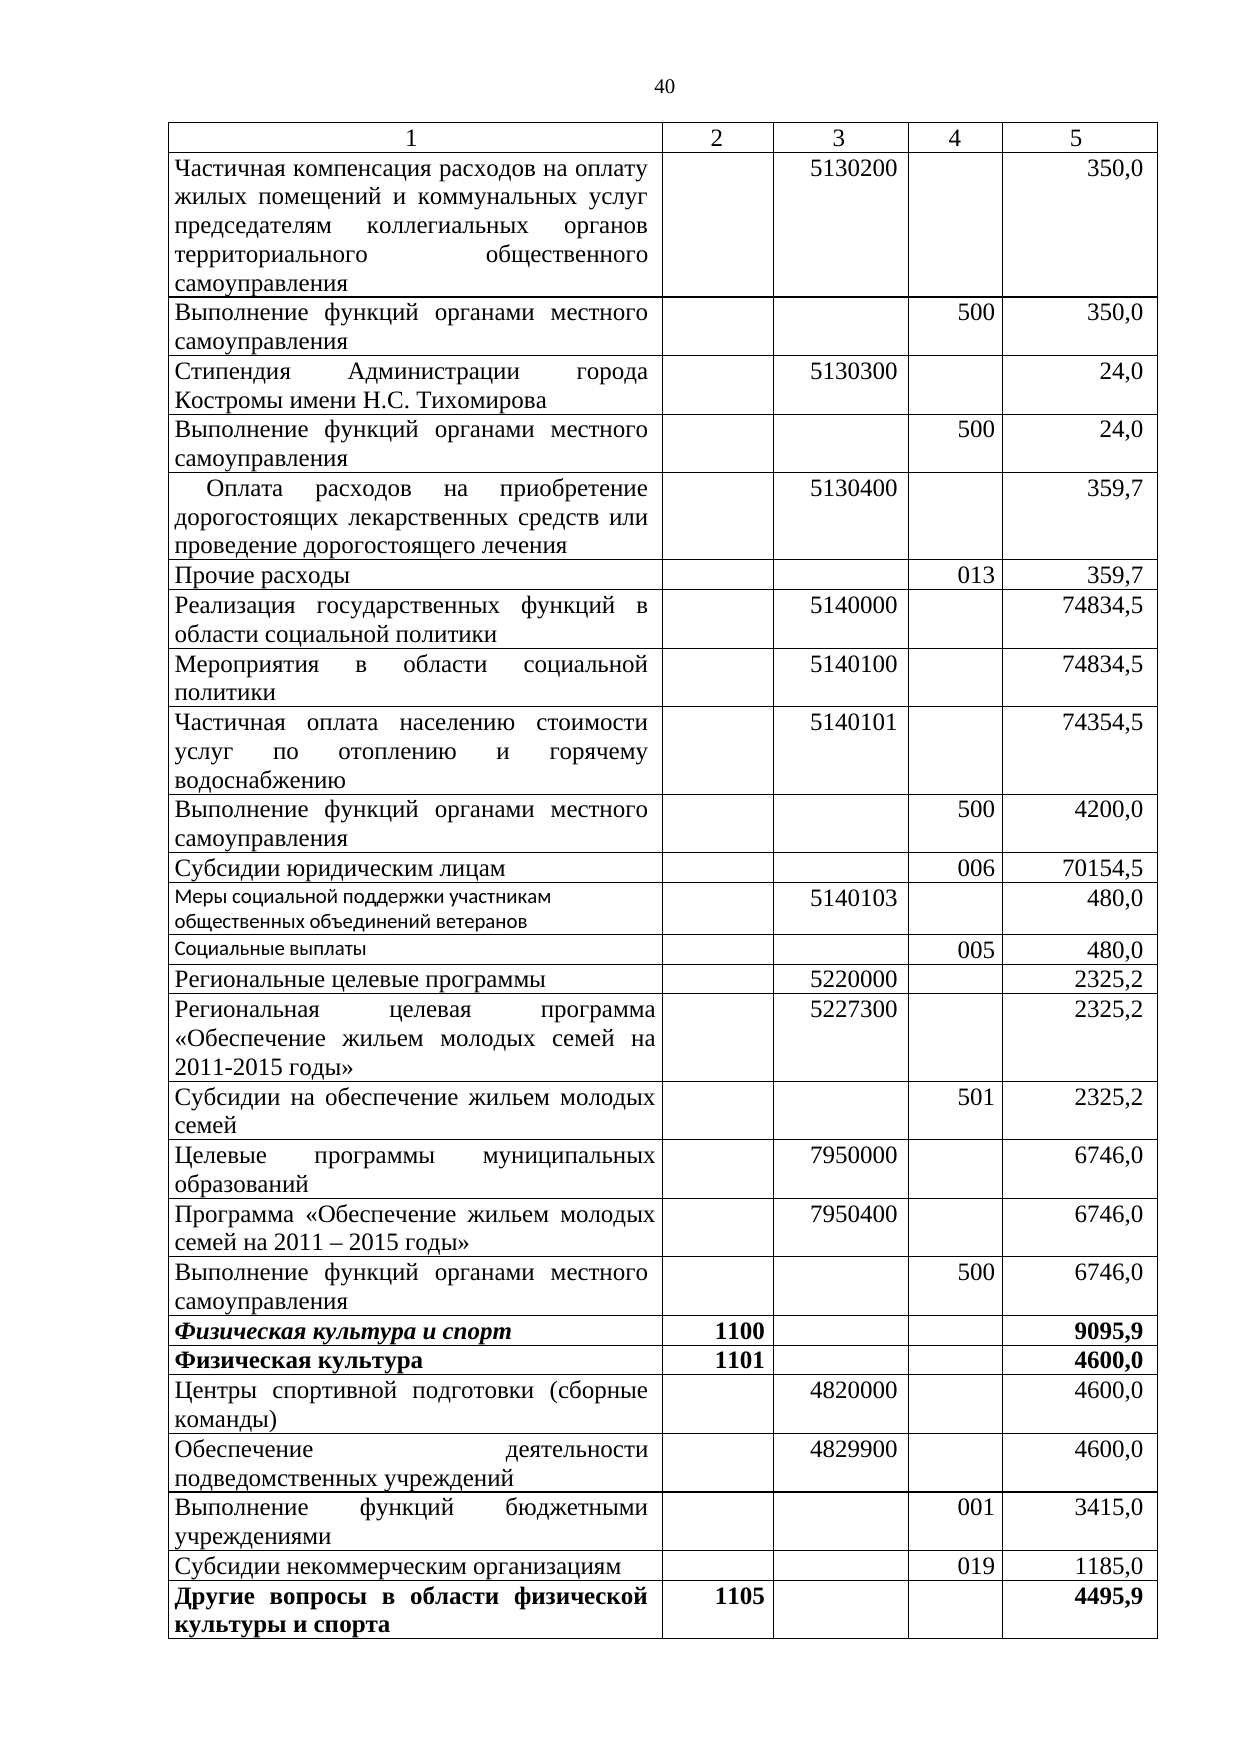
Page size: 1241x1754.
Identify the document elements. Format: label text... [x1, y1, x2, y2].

table_cell 4829900 [774, 1434, 908, 1491]
table_cell Стипендия Администрации города Костромы имени Н.С. Тихомирова [169, 356, 662, 413]
table_cell 5130400 [774, 473, 908, 559]
table_cell 1100 [663, 1316, 773, 1344]
table_cell 4600,0 [1003, 1434, 1157, 1491]
table_cell 5130300 [774, 356, 908, 413]
table_cell 5227300 [774, 994, 908, 1081]
table_header 2 [663, 123, 773, 152]
table_cell 6746,0 [1003, 1199, 1157, 1256]
table_cell 2325,2 [1003, 994, 1157, 1081]
table_cell 4200,0 [1003, 795, 1157, 852]
table_cell [1158, 1491, 1202, 1550]
table_cell Выполнение функций бюджетными учреждениями [169, 1493, 662, 1550]
table_cell 480,0 [1003, 935, 1157, 963]
table_cell [774, 935, 908, 963]
table_cell [1158, 706, 1202, 793]
table_cell [774, 853, 908, 882]
table_cell 501 [909, 1082, 1002, 1139]
table_cell [1158, 1374, 1202, 1433]
table_cell [774, 415, 908, 472]
table_cell 359,7 [1003, 560, 1157, 589]
table_cell Региональная целевая программа «Обеспечение жильем молодых семей на 2011-2015 годы» [169, 994, 662, 1081]
table_header 1 [169, 123, 662, 152]
table_cell 6746,0 [1003, 1140, 1157, 1198]
table_cell 9095,9 [1003, 1316, 1157, 1344]
table_cell Реализация государственных функций в области социальной политики [169, 590, 662, 648]
table_cell 500 [909, 415, 1002, 472]
table_header [1158, 122, 1202, 152]
table_cell [663, 1199, 773, 1256]
table_cell 019 [909, 1551, 1002, 1580]
table_cell [909, 153, 1002, 296]
table_cell [909, 649, 1002, 706]
table_cell [1158, 1315, 1202, 1344]
table_cell [774, 1493, 908, 1550]
table_cell [909, 1140, 1002, 1198]
table_header 4 [909, 123, 1002, 152]
table_cell [1158, 1433, 1202, 1491]
table_cell 359,7 [1003, 473, 1157, 559]
table_cell [1158, 794, 1202, 852]
table_cell [774, 1346, 908, 1374]
table_cell [774, 1257, 908, 1315]
table_cell 2325,2 [1003, 965, 1157, 993]
table_cell [909, 356, 1002, 413]
table_cell Субсидии на обеспечение жильем молодых семей [169, 1082, 662, 1139]
table_cell [1158, 1198, 1202, 1256]
table_cell 70154,5 [1003, 853, 1157, 882]
table_cell 5140103 [774, 883, 908, 934]
table_cell Выполнение функций органами местного самоуправления [169, 298, 662, 355]
table_cell [663, 298, 773, 355]
table_cell [663, 1493, 773, 1550]
table_cell [774, 560, 908, 589]
table_cell 3415,0 [1003, 1493, 1157, 1550]
table_cell [1158, 993, 1202, 1081]
table_cell Субсидии юридическим лицам [169, 853, 662, 882]
table_cell 500 [909, 795, 1002, 852]
table_cell 7950000 [774, 1140, 908, 1198]
table_cell [1158, 648, 1202, 706]
table_cell [1158, 934, 1202, 963]
table_cell [909, 473, 1002, 559]
table_cell Мероприятия в области социальной политики [169, 649, 662, 706]
table_cell 1185,0 [1003, 1551, 1157, 1580]
table_cell [774, 1581, 908, 1638]
table_cell 6746,0 [1003, 1257, 1157, 1315]
table_cell 4600,0 [1003, 1375, 1157, 1433]
table_cell Физическая культура и спорт [169, 1316, 662, 1344]
table_cell Частичная компенсация расходов на оплату жилых помещений и коммунальных услуг председателям коллегиальных органов территориального общественного самоуправления [169, 153, 662, 296]
table_cell [1158, 852, 1202, 882]
table_cell [774, 795, 908, 852]
table_cell [663, 1434, 773, 1491]
table_cell [663, 883, 773, 934]
table_cell [909, 994, 1002, 1081]
table_cell [909, 965, 1002, 993]
table_cell [909, 1199, 1002, 1256]
table_cell [1158, 589, 1202, 648]
table_cell [663, 853, 773, 882]
table_cell [1158, 1550, 1202, 1580]
table_cell Субсидии некоммерческим организациям [169, 1551, 662, 1580]
table_cell [663, 707, 773, 793]
table_cell [663, 1375, 773, 1433]
table_cell [909, 1346, 1002, 1374]
table_cell 24,0 [1003, 415, 1157, 472]
table_cell [663, 965, 773, 993]
table_cell [909, 1434, 1002, 1491]
table_cell 1105 [663, 1581, 773, 1638]
table_cell [663, 473, 773, 559]
table_cell [1158, 1139, 1202, 1198]
table_cell [1158, 1256, 1202, 1315]
table_cell Обеспечение деятельности подведомственных учреждений [169, 1434, 662, 1491]
table_cell [1158, 559, 1202, 589]
table_cell [1158, 964, 1202, 993]
table_cell [663, 649, 773, 706]
table_cell 5220000 [774, 965, 908, 993]
table_cell Выполнение функций органами местного самоуправления [169, 1257, 662, 1315]
table_cell [663, 356, 773, 413]
table_cell Прочие расходы [169, 560, 662, 589]
table_cell [1158, 882, 1202, 934]
table_cell 2325,2 [1003, 1082, 1157, 1139]
table_cell [909, 1316, 1002, 1344]
table_cell [663, 415, 773, 472]
table_cell 5130200 [774, 153, 908, 296]
table_cell [909, 883, 1002, 934]
table_cell 4820000 [774, 1375, 908, 1433]
table_cell [909, 590, 1002, 648]
table_cell 001 [909, 1493, 1002, 1550]
table_cell [909, 707, 1002, 793]
table_cell [1158, 296, 1202, 355]
table_cell 350,0 [1003, 153, 1157, 296]
table_cell [774, 1551, 908, 1580]
table_cell 74834,5 [1003, 590, 1157, 648]
table_cell [663, 994, 773, 1081]
table_cell [1158, 1081, 1202, 1139]
table_cell 006 [909, 853, 1002, 882]
table_cell [1158, 472, 1202, 559]
table_cell [774, 1082, 908, 1139]
table_cell 480,0 [1003, 883, 1157, 934]
table_cell [1158, 1580, 1202, 1638]
table_cell 500 [909, 1257, 1002, 1315]
table_cell 7950400 [774, 1199, 908, 1256]
table_cell Целевые программы муниципальных образований [169, 1140, 662, 1198]
table_cell Физическая культура [169, 1346, 662, 1374]
table_cell Оплата расходов на приобретение дорогостоящих лекарственных средств или проведение дорогостоящего лечения [169, 473, 662, 559]
table_cell [663, 1551, 773, 1580]
table_cell 5140100 [774, 649, 908, 706]
table_cell 24,0 [1003, 356, 1157, 413]
table_cell [663, 560, 773, 589]
table_header 3 [774, 123, 908, 152]
table_cell [663, 795, 773, 852]
table_cell 500 [909, 298, 1002, 355]
table_cell 74354,5 [1003, 707, 1157, 793]
table_cell [909, 1375, 1002, 1433]
table_header 5 [1003, 123, 1157, 152]
table_cell 4495,9 [1003, 1581, 1157, 1638]
table_cell [909, 1581, 1002, 1638]
table_cell 4600,0 [1003, 1346, 1157, 1374]
table_cell [774, 298, 908, 355]
table_cell Программа «Обеспечение жильем молодых семей на 2011 – 2015 годы» [169, 1199, 662, 1256]
table_cell 5140000 [774, 590, 908, 648]
table_cell [1158, 152, 1202, 296]
table_cell [663, 1082, 773, 1139]
table_cell [1158, 1345, 1202, 1374]
table_cell Другие вопросы в области физической культуры и спорта [169, 1581, 662, 1638]
table_cell [663, 935, 773, 963]
table_cell [663, 1257, 773, 1315]
table_cell Выполнение функций органами местного самоуправления [169, 795, 662, 852]
table_cell Центры спортивной подготовки (сборные команды) [169, 1375, 662, 1433]
table_cell 350,0 [1003, 298, 1157, 355]
table_cell [663, 1140, 773, 1198]
table_cell Частичная оплата населению стоимости услуг по отоплению и горячему водоснабжению [169, 707, 662, 793]
table_cell Региональные целевые программы [169, 965, 662, 993]
table_cell Выполнение функций органами местного самоуправления [169, 415, 662, 472]
table_cell 5140101 [774, 707, 908, 793]
table_cell Социальные выплаты [169, 935, 662, 963]
table_cell 013 [909, 560, 1002, 589]
table_cell 1101 [663, 1346, 773, 1374]
table_cell [663, 153, 773, 296]
table_cell [1158, 355, 1202, 413]
table_cell 74834,5 [1003, 649, 1157, 706]
table_cell [1158, 414, 1202, 472]
table_cell [663, 590, 773, 648]
table_cell 005 [909, 935, 1002, 963]
table_cell Меры социальной поддержки участникам общественных объединений ветеранов [169, 883, 662, 934]
table_cell [774, 1316, 908, 1344]
